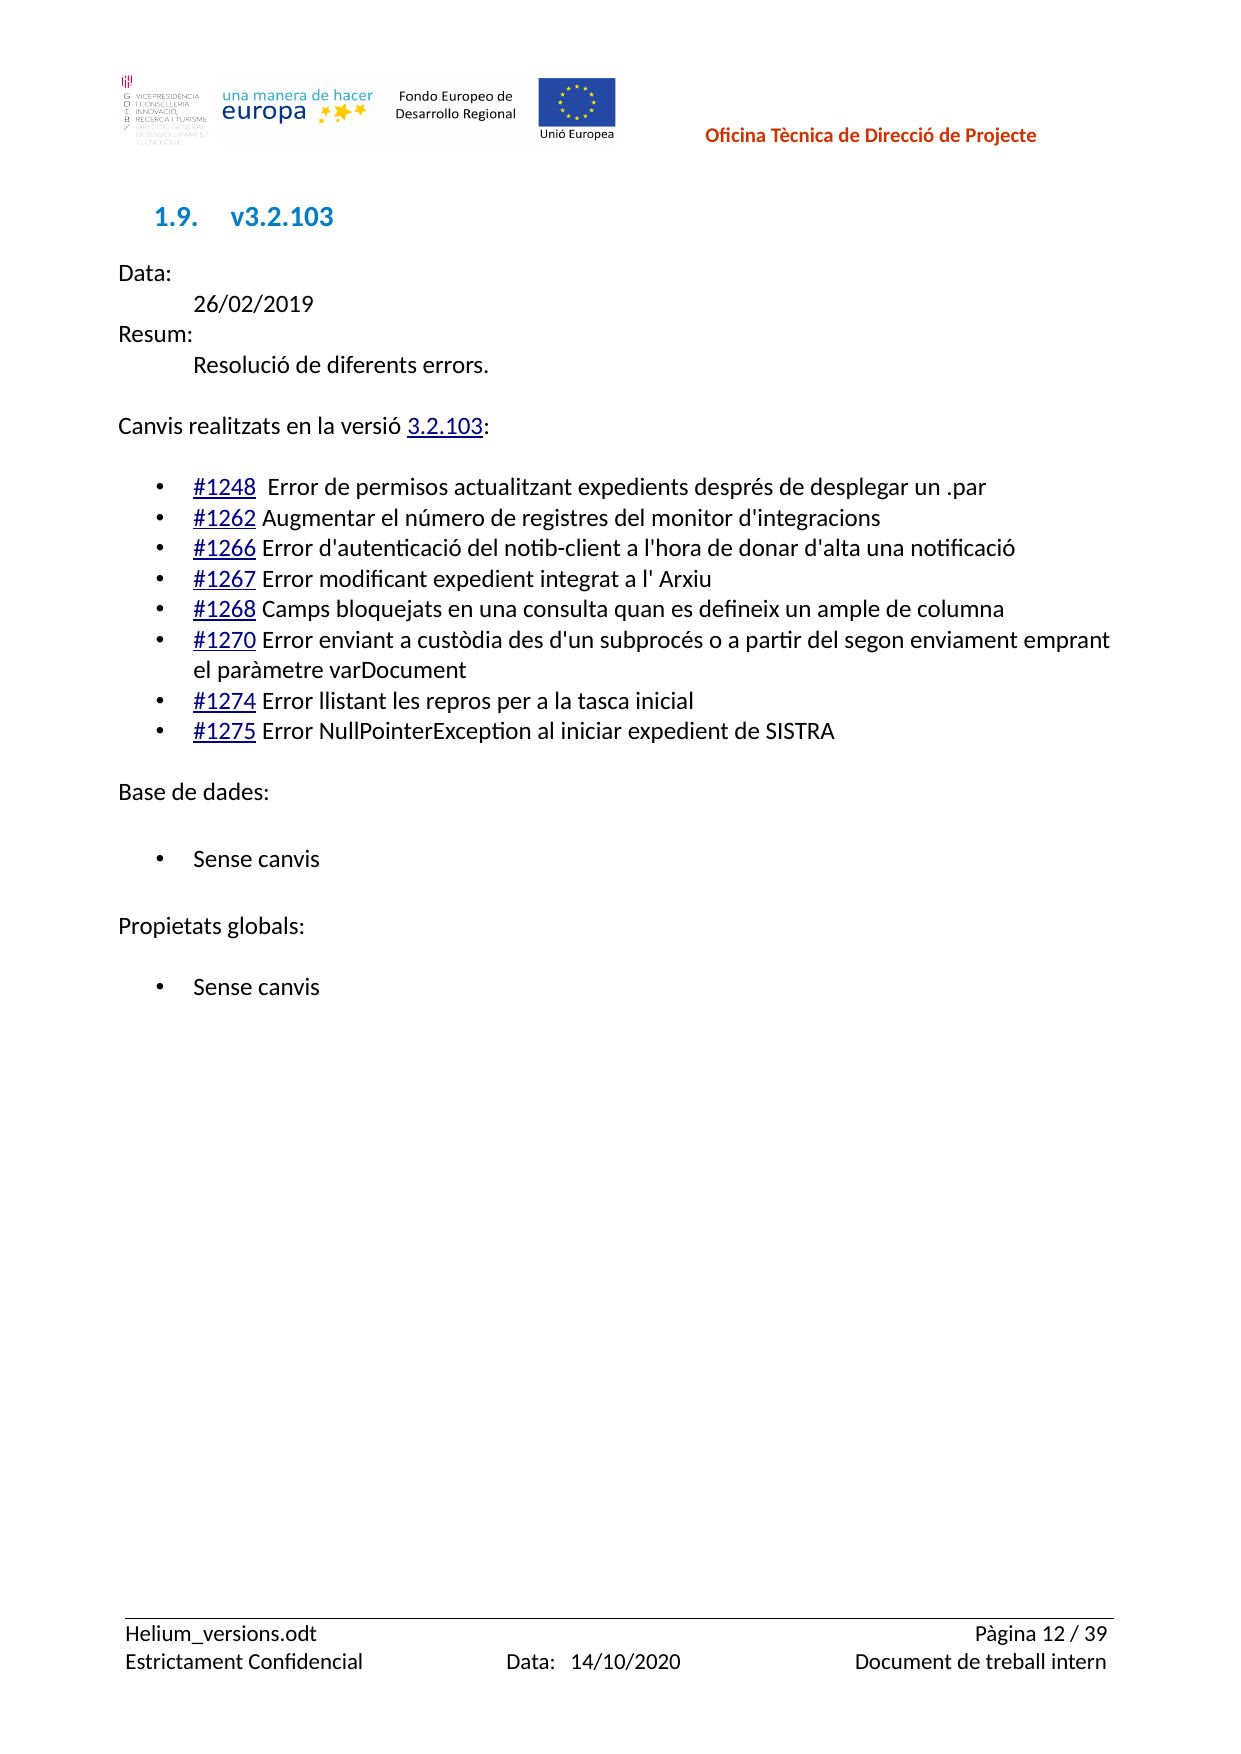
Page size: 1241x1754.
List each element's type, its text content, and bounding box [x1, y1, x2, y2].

text Canvis realitzats en la versió 3.2.103: [118, 410, 1122, 441]
list #1266 Error d'autenticació del notib-client a l'hora de donar d'alta una notificació [156, 532, 1122, 563]
list #1270 Error enviant a custòdia des d'un subprocés o a partir del segon enviament emprant el paràmetre varDocument [156, 624, 1122, 685]
picture [118, 73, 213, 147]
text Base de dades: [118, 776, 1122, 807]
text Propietats globals: [118, 910, 1122, 941]
list #1275 Error NullPointerException al iniciar expedient de SISTRA [156, 715, 1122, 746]
text 26/02/2019 [118, 288, 1122, 319]
text Resolució de diferents errors. [118, 349, 1122, 380]
list #1267 Error modificant expedient integrat a l' Arxiu [156, 563, 1122, 593]
picture [219, 73, 621, 147]
list Sense canvis [156, 843, 1122, 874]
subtitle v3.2.103 [153, 198, 1122, 234]
list #1262 Augmentar el número de registres del monitor d'integracions [156, 502, 1122, 532]
list #1274 Error llistant les repros per a la tasca inicial [156, 685, 1122, 715]
text Data: [118, 258, 1122, 288]
list #1268 Camps bloquejats en una consulta quan es defineix un ample de columna [156, 593, 1122, 624]
list #1248 Error de permisos actualitzant expedients després de desplegar un .par [156, 471, 1122, 502]
text Resum: [118, 319, 1122, 349]
list Sense canvis [156, 971, 1122, 1002]
